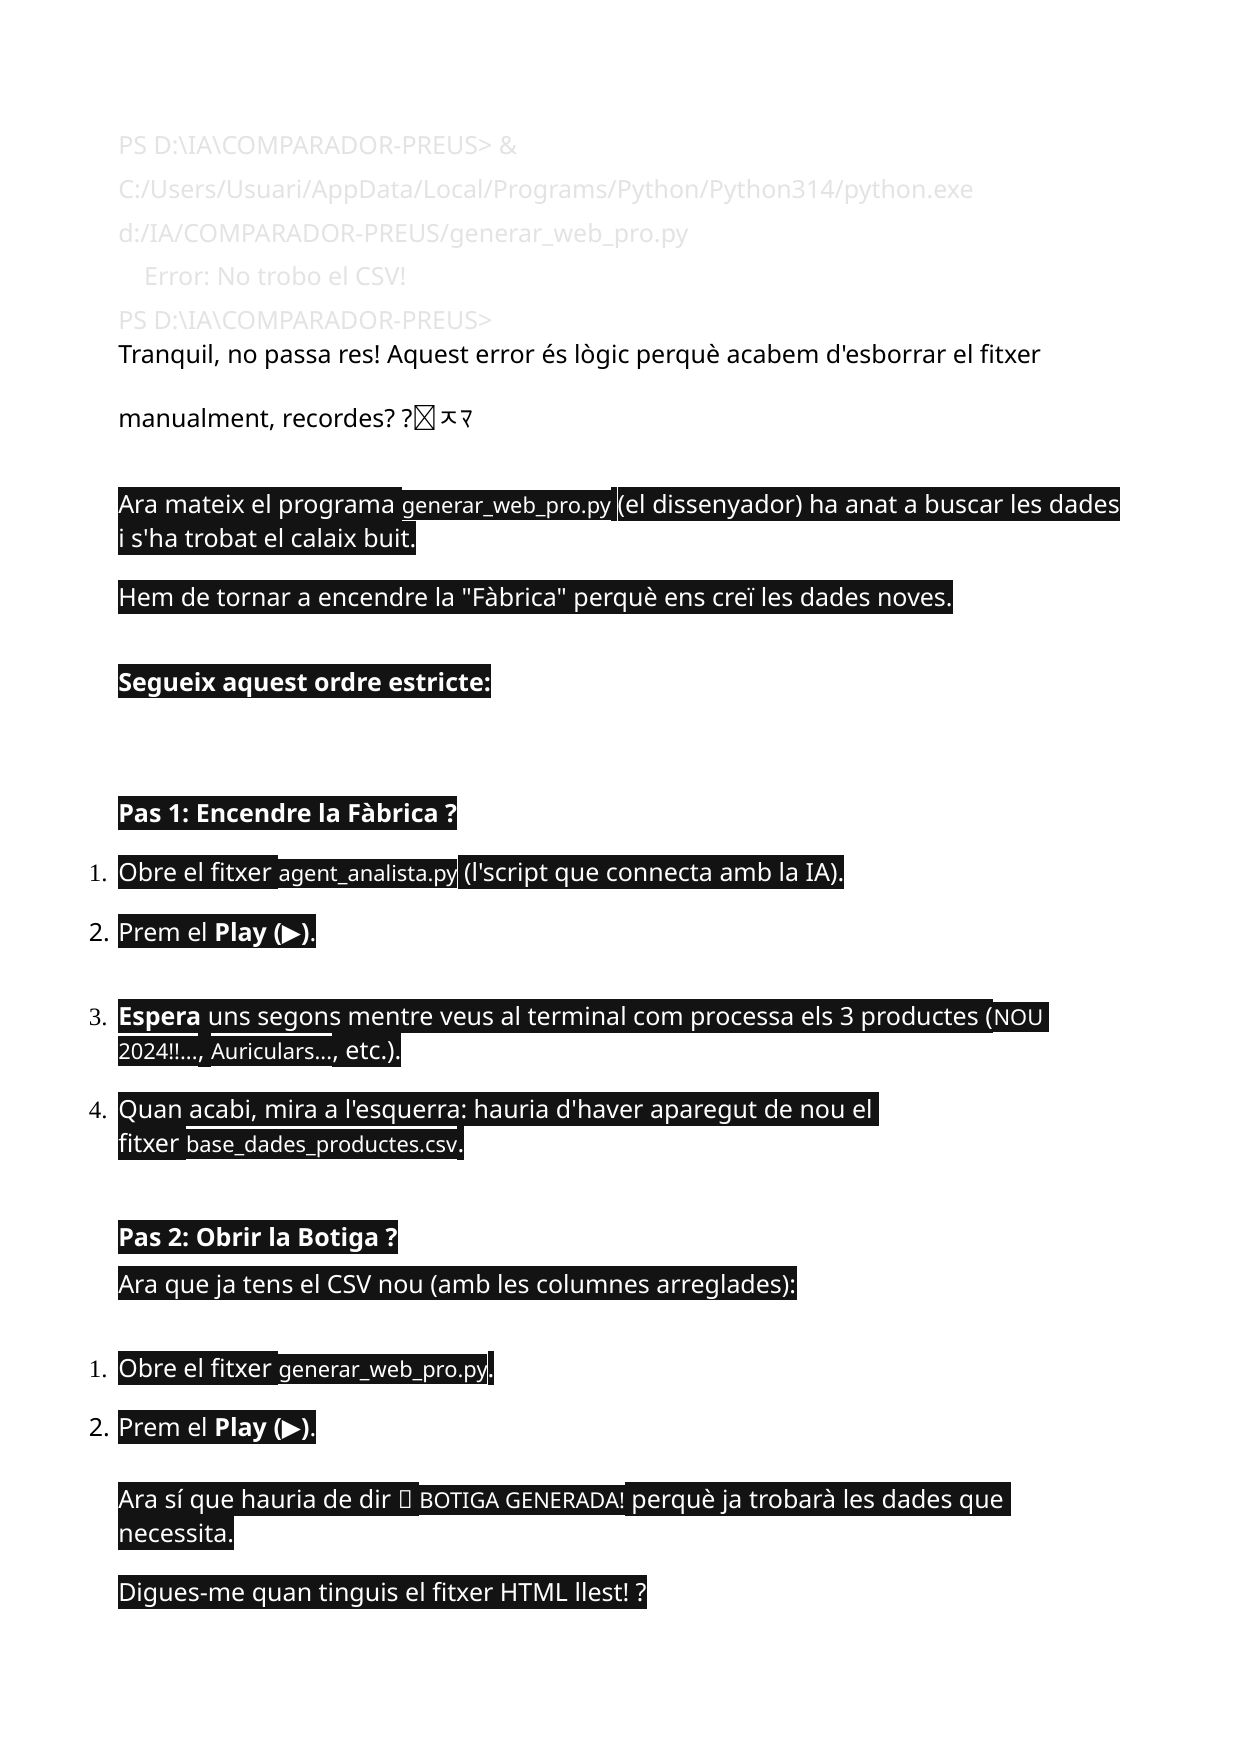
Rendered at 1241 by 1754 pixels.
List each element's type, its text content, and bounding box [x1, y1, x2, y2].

text Ara sí que hauria de dir ✨ BOTIGA GENERADA! perquè ja trobarà les dades que necessita. [118, 1482, 1122, 1550]
list Obre el fitxer agent_analista.py (l'script que connecta amb la IA). [118, 855, 1122, 889]
subtitle Pas 1: Encendre la Fàbrica ? [118, 793, 1122, 830]
list Quan acabi, mira a l'esquerra: hauria d'haver aparegut de nou el fitxer base_dades_productes.csv. [118, 1092, 1122, 1160]
text Tranquil, no passa res! Aquest error és lògic perquè acabem d'esborrar el fitxer manualment, recordes? ?￯ﾸﾏ [118, 337, 1122, 434]
text Ara mateix el programa generar_web_pro.py (el dissenyador) ha anat a buscar les dades i s'ha trobat el calaix buit. [118, 487, 1122, 555]
list Espera uns segons mentre veus al terminal com processa els 3 productes (NOU 2024!!..., Auriculars..., etc.). [118, 999, 1122, 1067]
text PS D:\IA\COMPARADOR-PREUS> [118, 293, 1122, 337]
list Obre el fitxer generar_web_pro.py. [118, 1351, 1122, 1385]
list Prem el Play (▶️). [118, 914, 1122, 948]
text Segueix aquest ordre estricte: [118, 664, 1122, 698]
subtitle Pas 2: Obrir la Botiga ? [118, 1216, 1122, 1254]
text PS D:\IA\COMPARADOR-PREUS> & C:/Users/Usuari/AppData/Local/Programs/Python/Python314/python.exe d:/IA/COMPARADOR-PREUS/generar_web_pro.py [118, 118, 1122, 249]
text Digues-me quan tinguis el fitxer HTML llest! ? [118, 1575, 1122, 1609]
text Ara que ja tens el CSV nou (amb les columnes arreglades): [118, 1266, 1122, 1300]
text ❌ Error: No trobo el CSV! [118, 249, 1122, 293]
list Prem el Play (▶️). [118, 1410, 1122, 1444]
text Hem de tornar a encendre la "Fàbrica" perquè ens creï les dades noves. [118, 580, 1122, 614]
